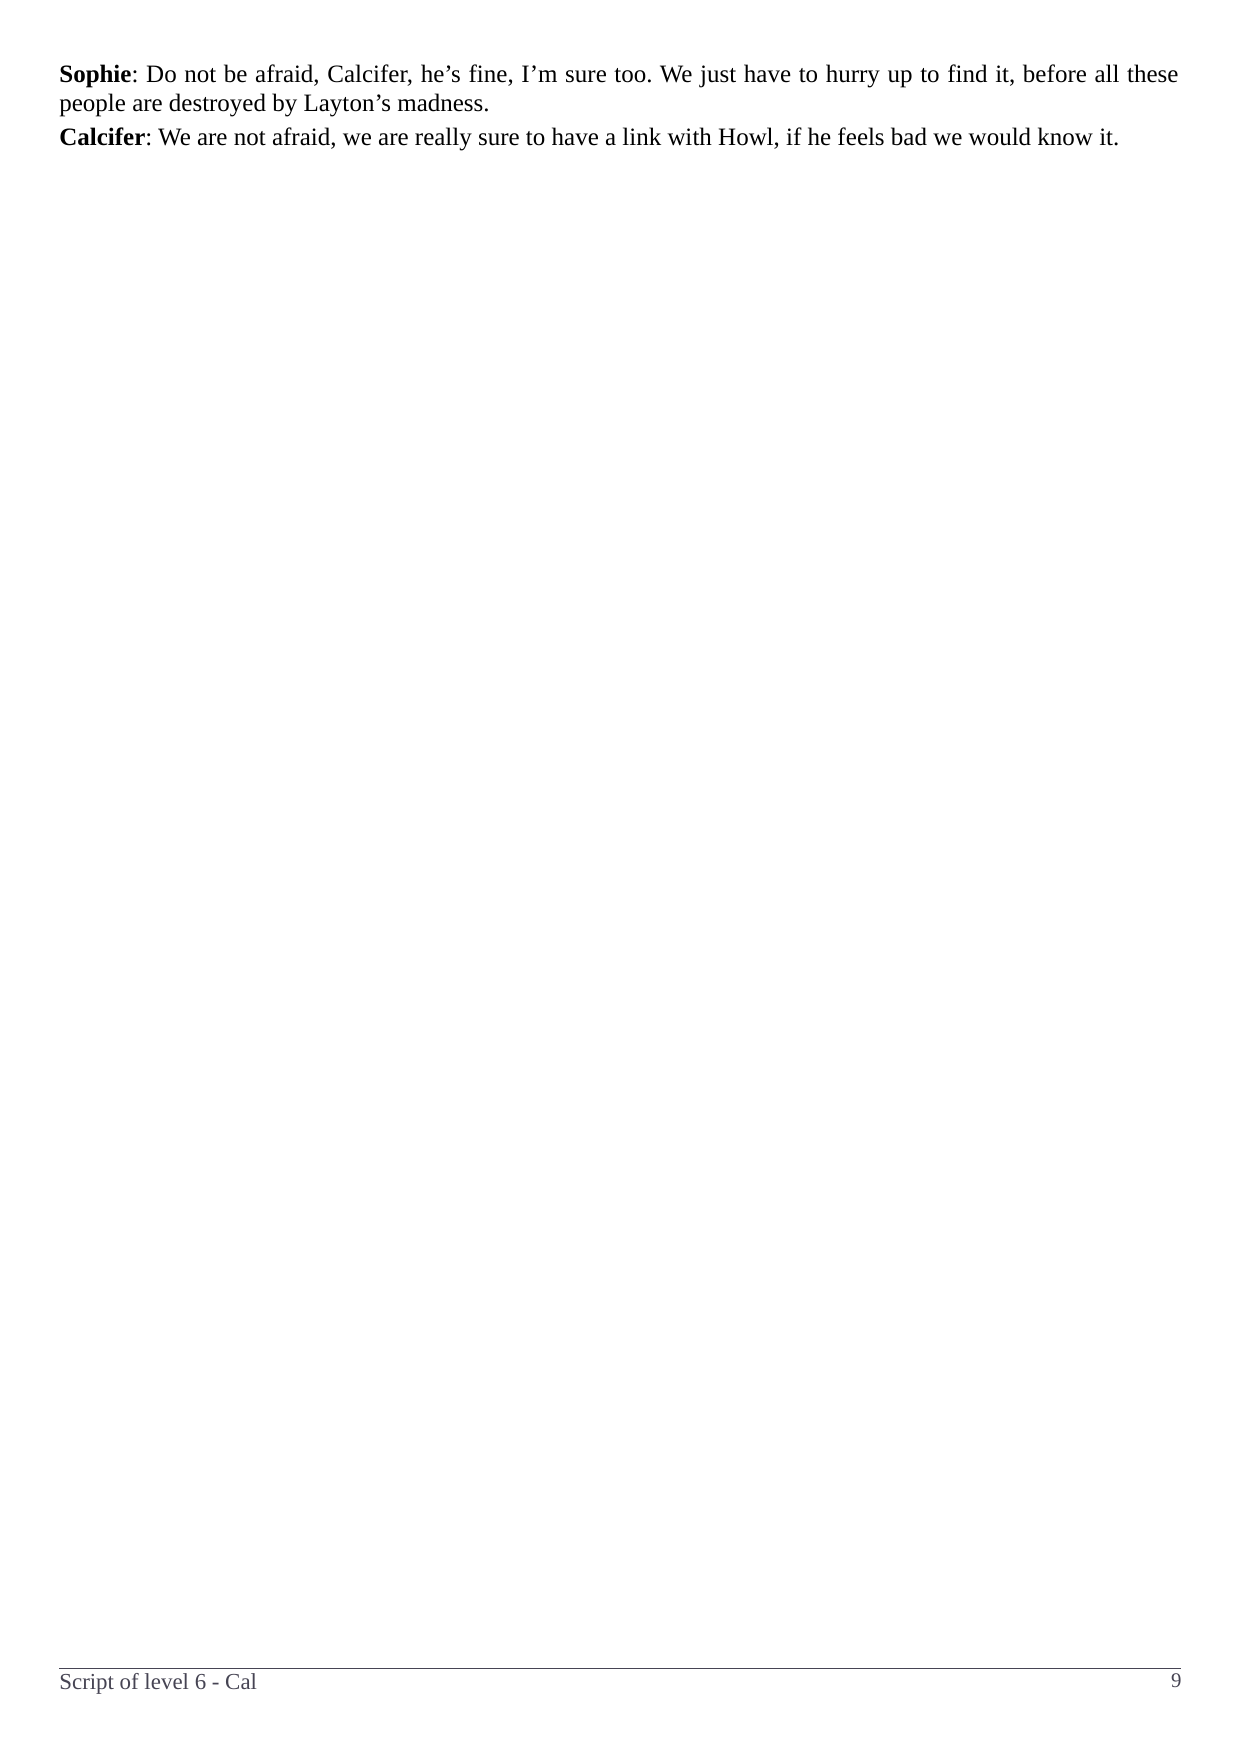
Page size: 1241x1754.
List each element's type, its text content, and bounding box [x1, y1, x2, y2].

text Calcifer: We are not afraid, we are really sure to have a link with Howl, if he feels bad we would know it. [59, 122, 1181, 151]
text Sophie: Do not be afraid, Calcifer, he’s fine, I’m sure too. We just have to hurry up to find it, before all these people are destroyed by Layton’s madness. [59, 59, 1181, 117]
